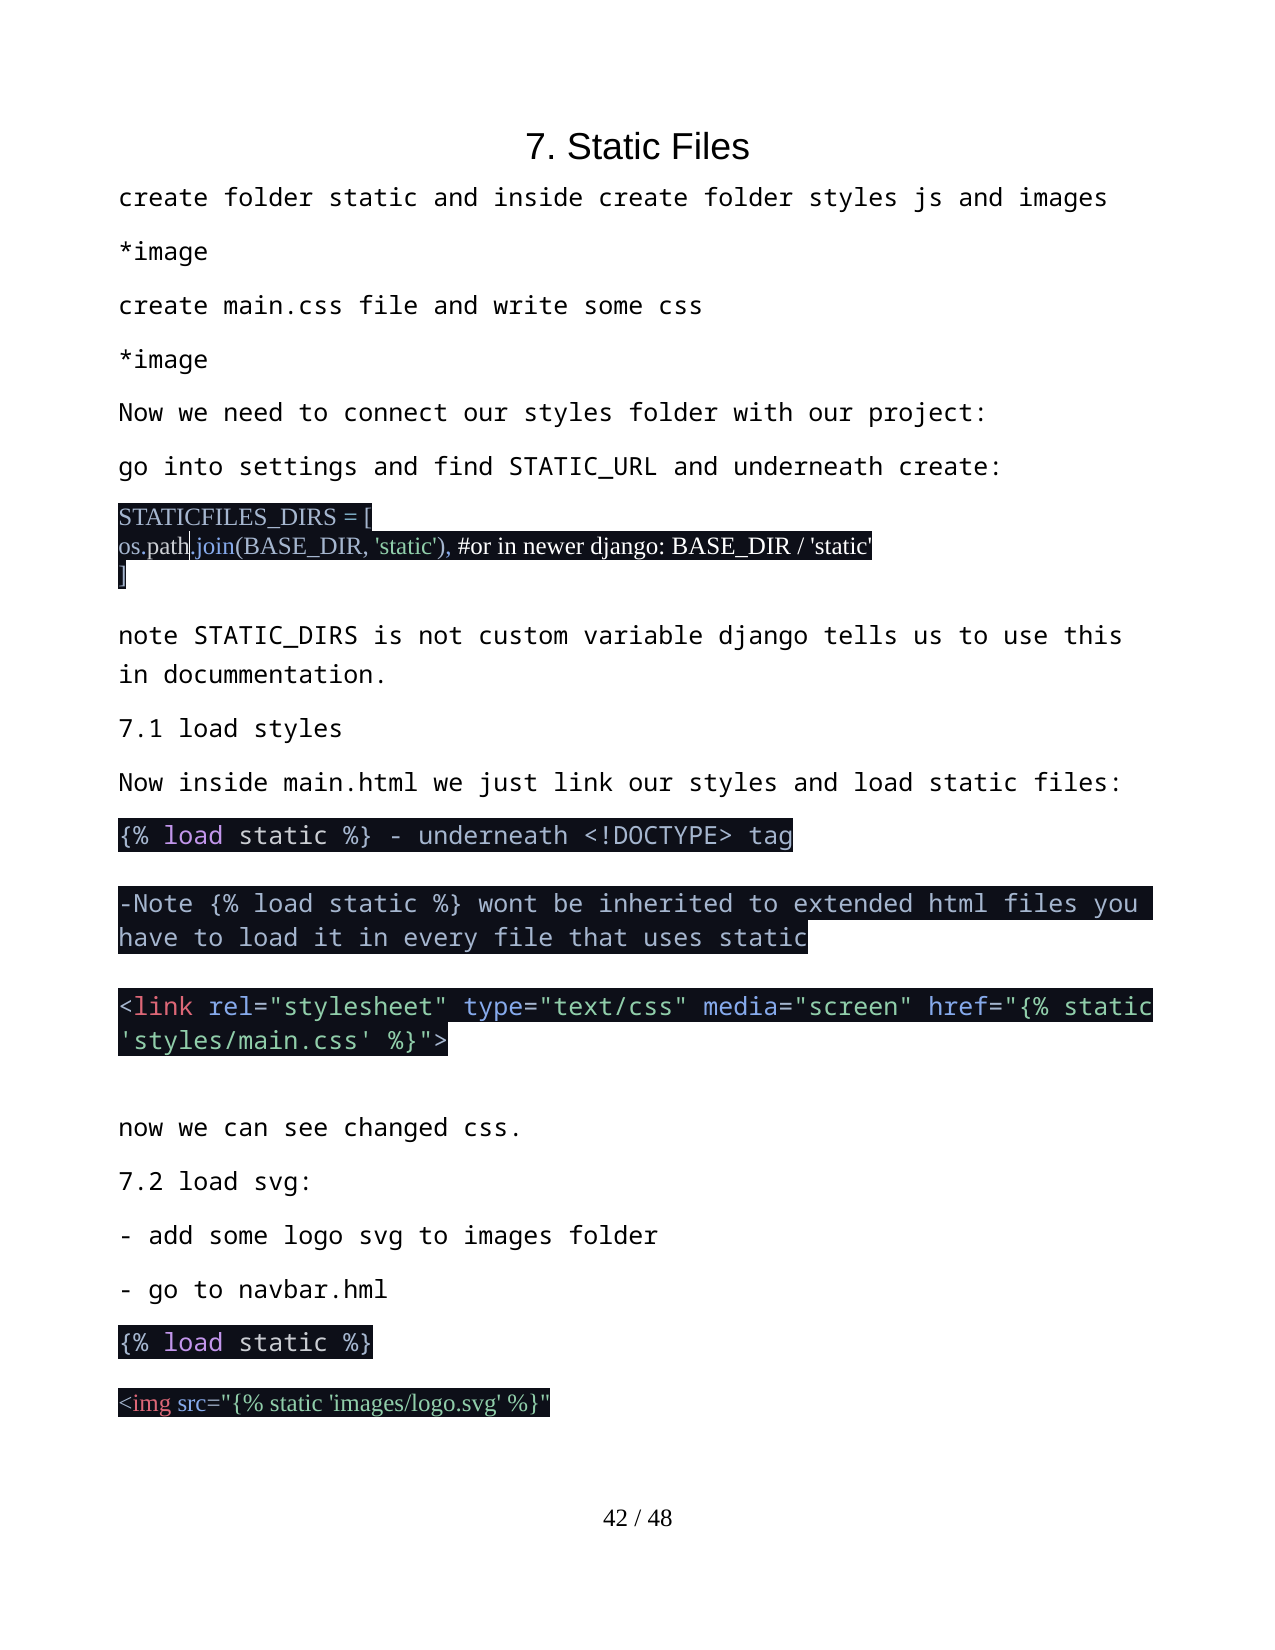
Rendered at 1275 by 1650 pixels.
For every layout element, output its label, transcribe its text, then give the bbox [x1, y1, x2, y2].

text 7.1 load styles [118, 710, 1157, 744]
text ] [118, 560, 1157, 589]
text create main.css file and write some css [118, 287, 1157, 322]
text - add some logo svg to images folder [118, 1218, 1157, 1252]
text 7.2 load svg: [118, 1164, 1157, 1198]
text Now we need to connect our styles folder with our project: [118, 395, 1157, 429]
text <link rel="stylesheet" type="text/css" media="screen" href="{% static 'styles/main.css' %}"> [118, 988, 1157, 1056]
text STATICFILES_DIRS = [ [118, 502, 1157, 531]
text now we can see changed css. [118, 1110, 1157, 1144]
text *image [118, 341, 1157, 375]
text create folder static and inside create folder styles js and images [118, 180, 1157, 214]
text {% load static %} - underneath <!DOCTYPE> tag [118, 818, 1157, 852]
text {% load static %} [118, 1325, 1157, 1359]
text -Note {% load static %} wont be inherited to extended html files you have to load it in every file that uses static [118, 886, 1157, 954]
text note STATIC_DIRS is not custom variable django tells us to use this in docummentation. [118, 617, 1157, 691]
text go into settings and find STATIC_URL and underneath create: [118, 449, 1157, 483]
subtitle 7. Static Files [118, 124, 1157, 167]
text Now inside main.html we just link our styles and load static files: [118, 764, 1157, 798]
text <img src="{% static 'images/logo.svg' %}" [118, 1388, 1157, 1417]
text - go to navbar.hml [118, 1271, 1157, 1305]
text os.path.join(BASE_DIR, 'static'), #or in newer django: BASE_DIR / 'static' [118, 531, 1157, 560]
text *image [118, 234, 1157, 268]
